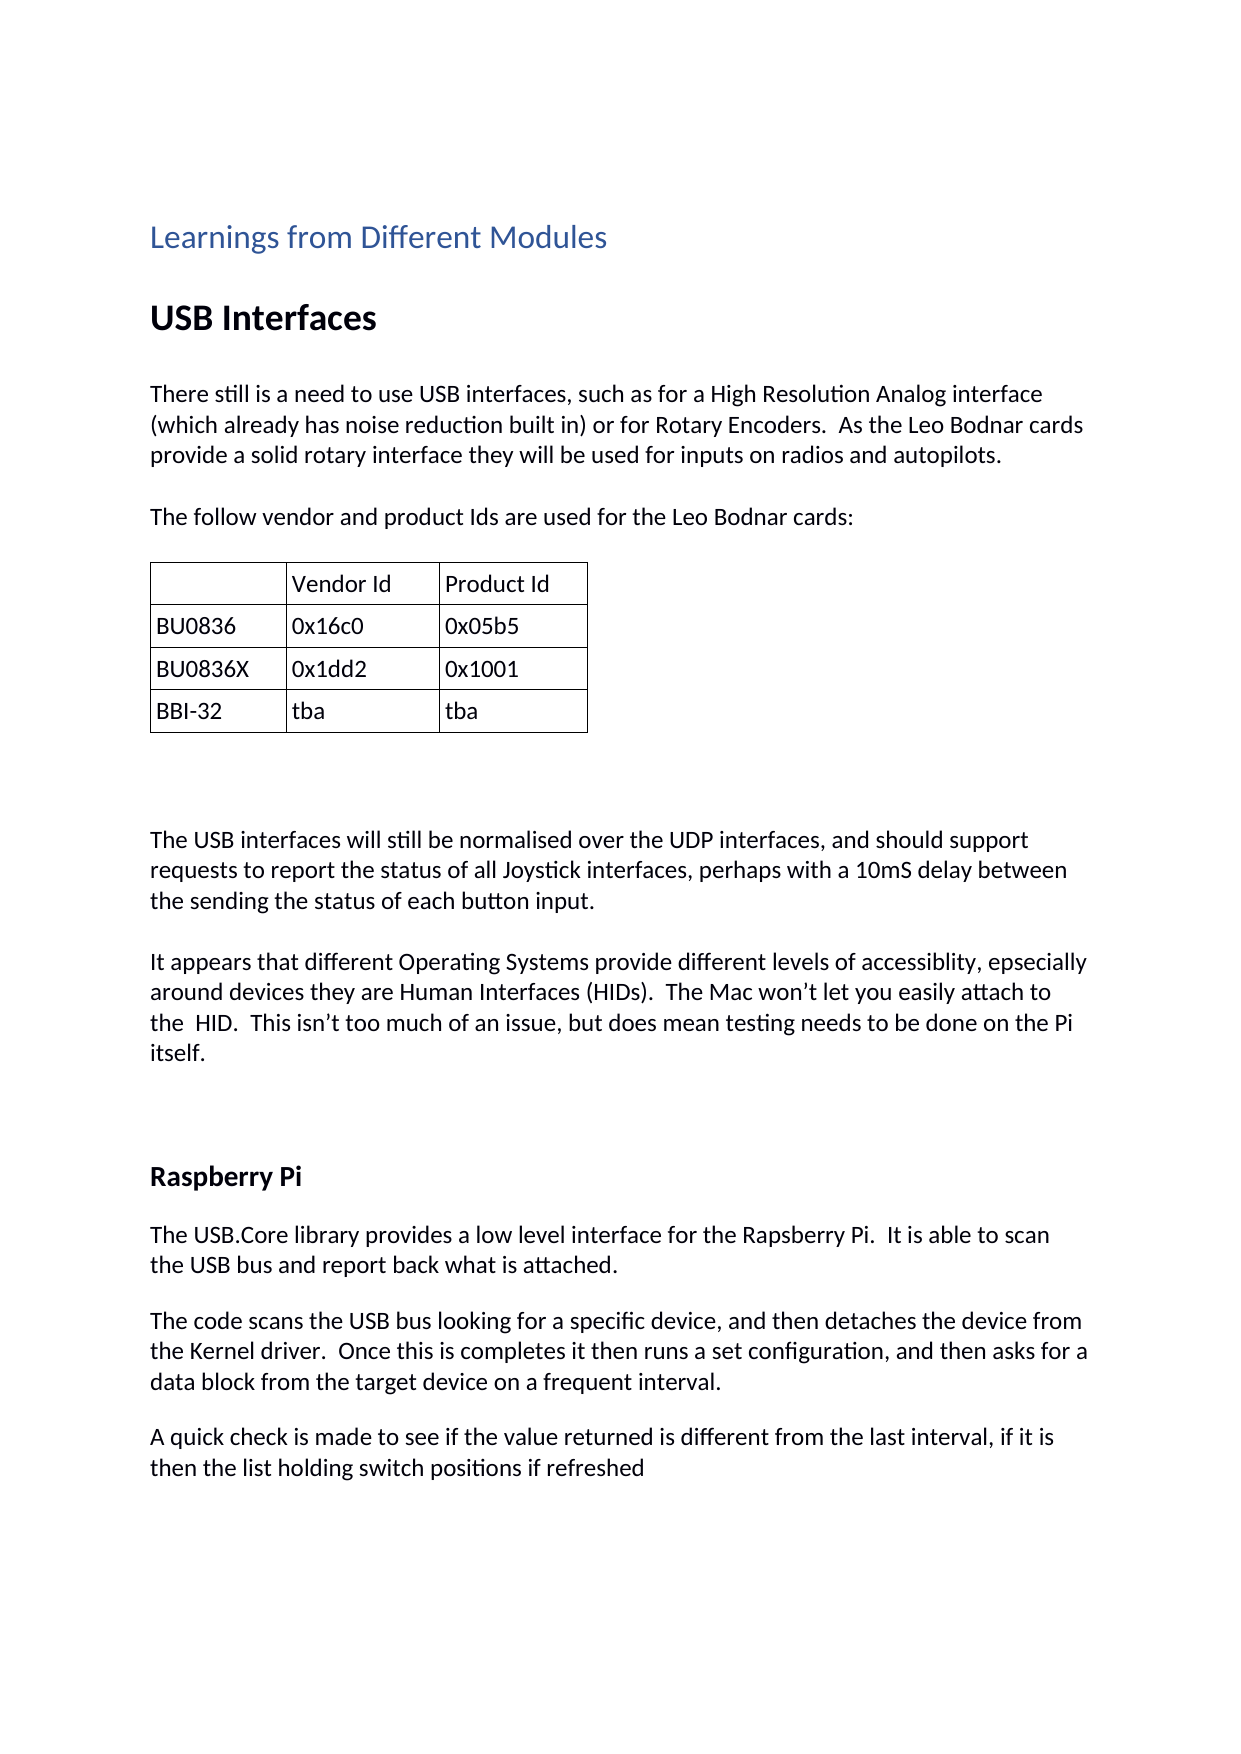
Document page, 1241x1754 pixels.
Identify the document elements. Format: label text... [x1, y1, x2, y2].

table_cell tba [440, 690, 587, 732]
subtitle Raspberry Pi [150, 1158, 1090, 1194]
table_header Vendor Id [287, 563, 439, 604]
table_cell BU0836X [151, 648, 286, 689]
table_cell tba [287, 690, 439, 732]
table_cell 0x1dd2 [287, 648, 439, 689]
text The code scans the USB bus looking for a specific device, and then detaches the device from the Kernel driver. Once this is completes it then runs a set configuration, and then asks for a data block from the target device on a frequent interval. [150, 1305, 1090, 1396]
text The USB interfaces will still be normalised over the UDP interfaces, and should support requests to report the status of all Joystick interfaces, perhaps with a 10mS delay between the sending the status of each button input. [150, 824, 1090, 915]
table_cell BBI-32 [151, 690, 286, 732]
text The USB.Core library provides a low level interface for the Rapsberry Pi. It is able to scan the USB bus and report back what is attached. [150, 1219, 1090, 1280]
text The follow vendor and product Ids are used for the Leo Bodnar cards: [150, 501, 1090, 531]
subtitle USB Interfaces [150, 294, 1090, 340]
table_header Product Id [440, 563, 587, 604]
table_cell 0x05b5 [440, 605, 587, 647]
subtitle Learnings from Different Modules [150, 216, 1090, 256]
table_header [151, 563, 286, 604]
table_cell 0x16c0 [287, 605, 439, 647]
text It appears that different Operating Systems provide different levels of accessiblity, epsecially around devices they are Human Interfaces (HIDs). The Mac won’t let you easily attach to the HID. This isn’t too much of an issue, but does mean testing needs to be done on the Pi itself. [150, 946, 1090, 1068]
table_cell 0x1001 [440, 648, 587, 689]
table_cell BU0836 [151, 605, 286, 647]
text A quick check is made to see if the value returned is different from the last interval, if it is then the list holding switch positions if refreshed [150, 1421, 1090, 1482]
text There still is a need to use USB interfaces, such as for a High Resolution Analog interface (which already has noise reduction built in) or for Rotary Encoders. As the Leo Bodnar cards provide a solid rotary interface they will be used for inputs on radios and autopilots. [150, 379, 1090, 470]
